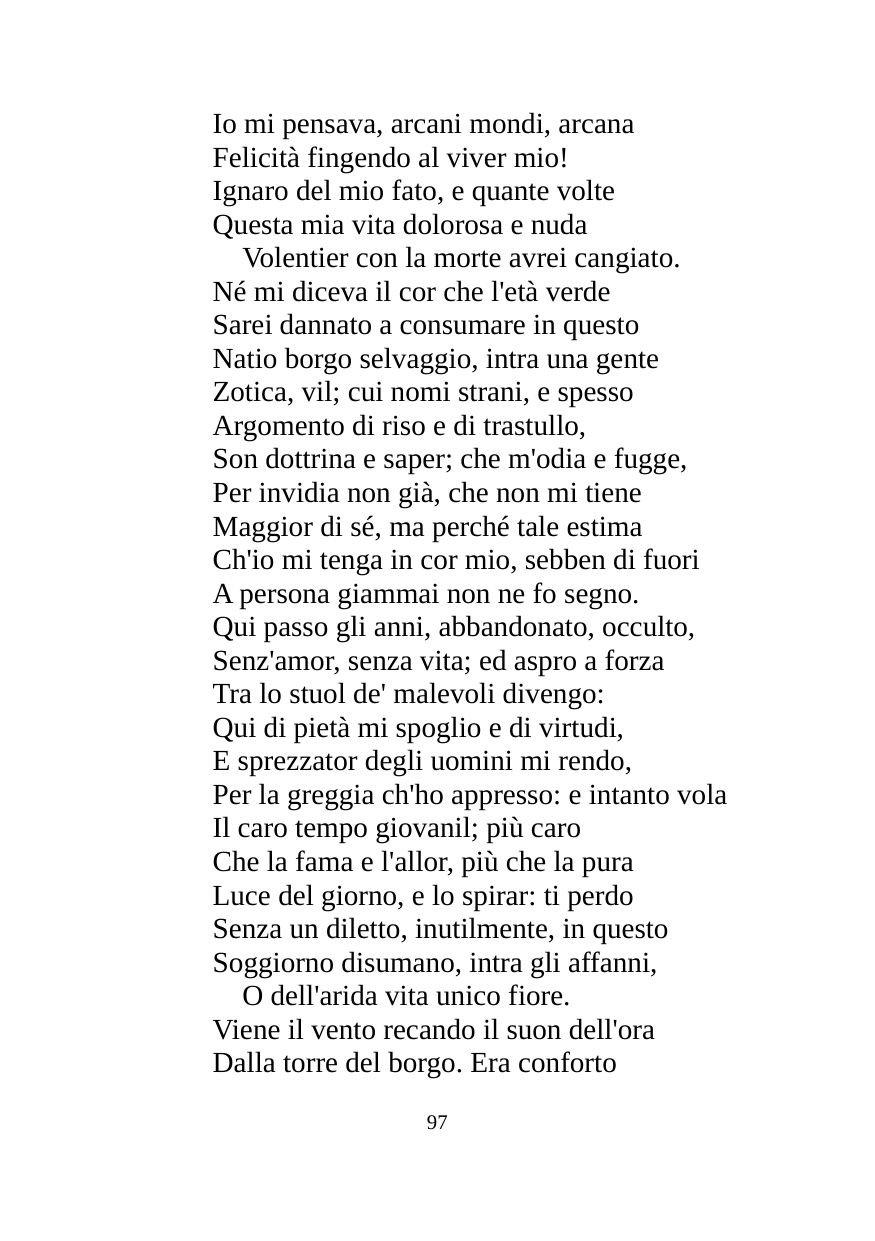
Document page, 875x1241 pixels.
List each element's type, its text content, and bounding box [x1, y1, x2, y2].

text Dalla torre del borgo. Era conforto [183, 1045, 768, 1079]
text Questa mia vita dolorosa e nuda [183, 207, 768, 240]
text Sarei dannato a consumare in questo [183, 307, 768, 341]
text Qui passo gli anni, abbandonato, occulto, [183, 609, 768, 643]
text Tra lo stuol de' malevoli divengo: [183, 676, 768, 710]
text Senza un diletto, inutilmente, in questo [183, 911, 768, 945]
text Argomento di riso e di trastullo, [183, 408, 768, 442]
text Ignaro del mio fato, e quante volte [183, 173, 768, 207]
text Ch'io mi tenga in cor mio, sebben di fuori [183, 542, 768, 576]
text Il caro tempo giovanil; più caro [183, 811, 768, 844]
text Luce del giorno, e lo spirar: ti perdo [183, 878, 768, 911]
text Son dottrina e saper; che m'odia e fugge, [183, 442, 768, 475]
text Senz'amor, senza vita; ed aspro a forza [183, 643, 768, 676]
text Volentier con la morte avrei cangiato. [212, 240, 768, 274]
text Che la fama e l'allor, più che la pura [183, 844, 768, 878]
text Felicità fingendo al viver mio! [183, 140, 768, 173]
text Soggiorno disumano, intra gli affanni, [183, 945, 768, 978]
text Viene il vento recando il suon dell'ora [183, 1012, 768, 1045]
text Natio borgo selvaggio, intra una gente [183, 341, 768, 374]
text A persona giammai non ne fo segno. [183, 576, 768, 609]
text O dell'arida vita unico fiore. [212, 978, 768, 1012]
text Qui di pietà mi spoglio e di virtudi, [183, 710, 768, 743]
text Né mi diceva il cor che l'età verde [183, 274, 768, 307]
text Per invidia non già, che non mi tiene [183, 475, 768, 509]
text Io mi pensava, arcani mondi, arcana [183, 106, 768, 140]
text Per la greggia ch'ho appresso: e intanto vola [183, 777, 768, 811]
text Maggior di sé, ma perché tale estima [183, 509, 768, 542]
text Zotica, vil; cui nomi strani, e spesso [183, 374, 768, 408]
text E sprezzator degli uomini mi rendo, [183, 743, 768, 777]
